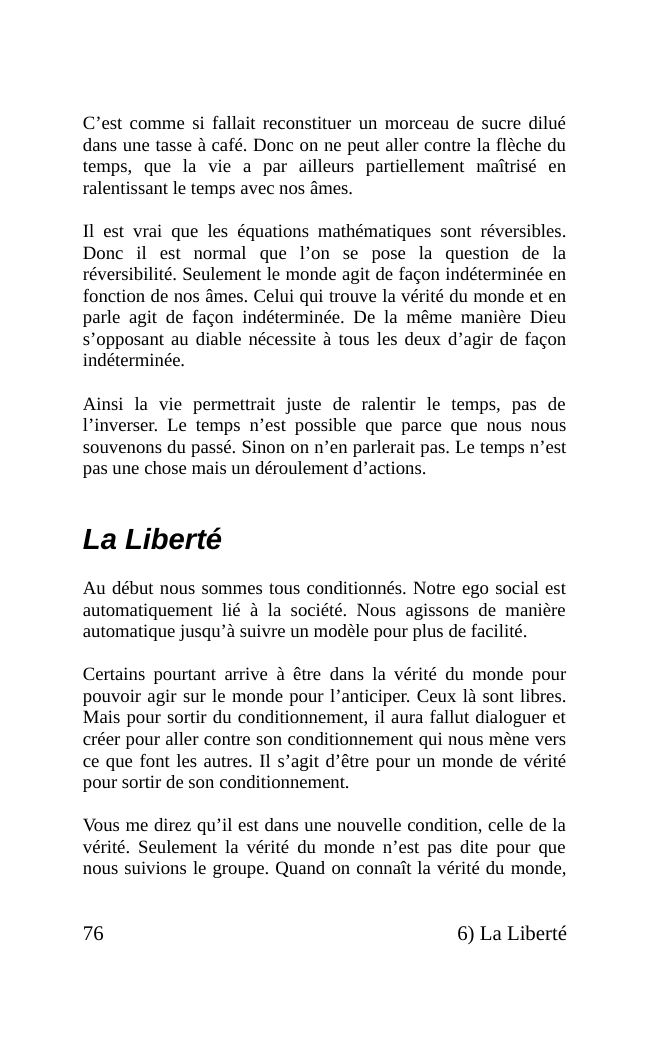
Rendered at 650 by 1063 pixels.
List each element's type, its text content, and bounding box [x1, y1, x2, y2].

text Il est vrai que les équations mathématiques sont réversibles. Donc il est normal que l’on se pose la question de la réversibilité. Seulement le monde agit de façon indéterminée en fonction de nos âmes. Celui qui trouve la vérité du monde et en parle agit de façon indéterminée. De la même manière Dieu s’opposant au diable nécessite à tous les deux d’agir de façon indéterminée. [83, 220, 567, 371]
text C’est comme si fallait reconstituer un morceau de sucre dilué dans une tasse à café. Donc on ne peut aller contre la flèche du temps, que la vie a par ailleurs partiellement maîtrisé en ralentissant le temps avec nos âmes. [83, 112, 567, 198]
text Au début nous sommes tous conditionnés. Notre ego social est automatiquement lié à la société. Nous agissons de manière automatique jusqu’à suivre un modèle pour plus de facilité. [83, 577, 567, 642]
text Vous me direz qu’il est dans une nouvelle condition, celle de la vérité. Seulement la vérité du monde n’est pas dite pour que nous suivions le groupe. Quand on connaît la vérité du monde, [83, 814, 567, 879]
text Certains pourtant arrive à être dans la vérité du monde pour pouvoir agir sur le monde pour l’anticiper. Ceux là sont libres. Mais pour sortir du conditionnement, il aura fallut dialoguer et créer pour aller contre son conditionnement qui nous mène vers ce que font les autres. Il s’agit d’être pour un monde de vérité pour sortir de son conditionnement. [83, 663, 567, 793]
text Ainsi la vie permettrait juste de ralentir le temps, pas de l’inverser. Le temps n’est possible que parce que nous nous souvenons du passé. Sinon on n’en parlerait pas. Le temps n’est pas une chose mais un déroulement d’actions. [83, 392, 567, 479]
subtitle La Liberté [83, 522, 567, 555]
